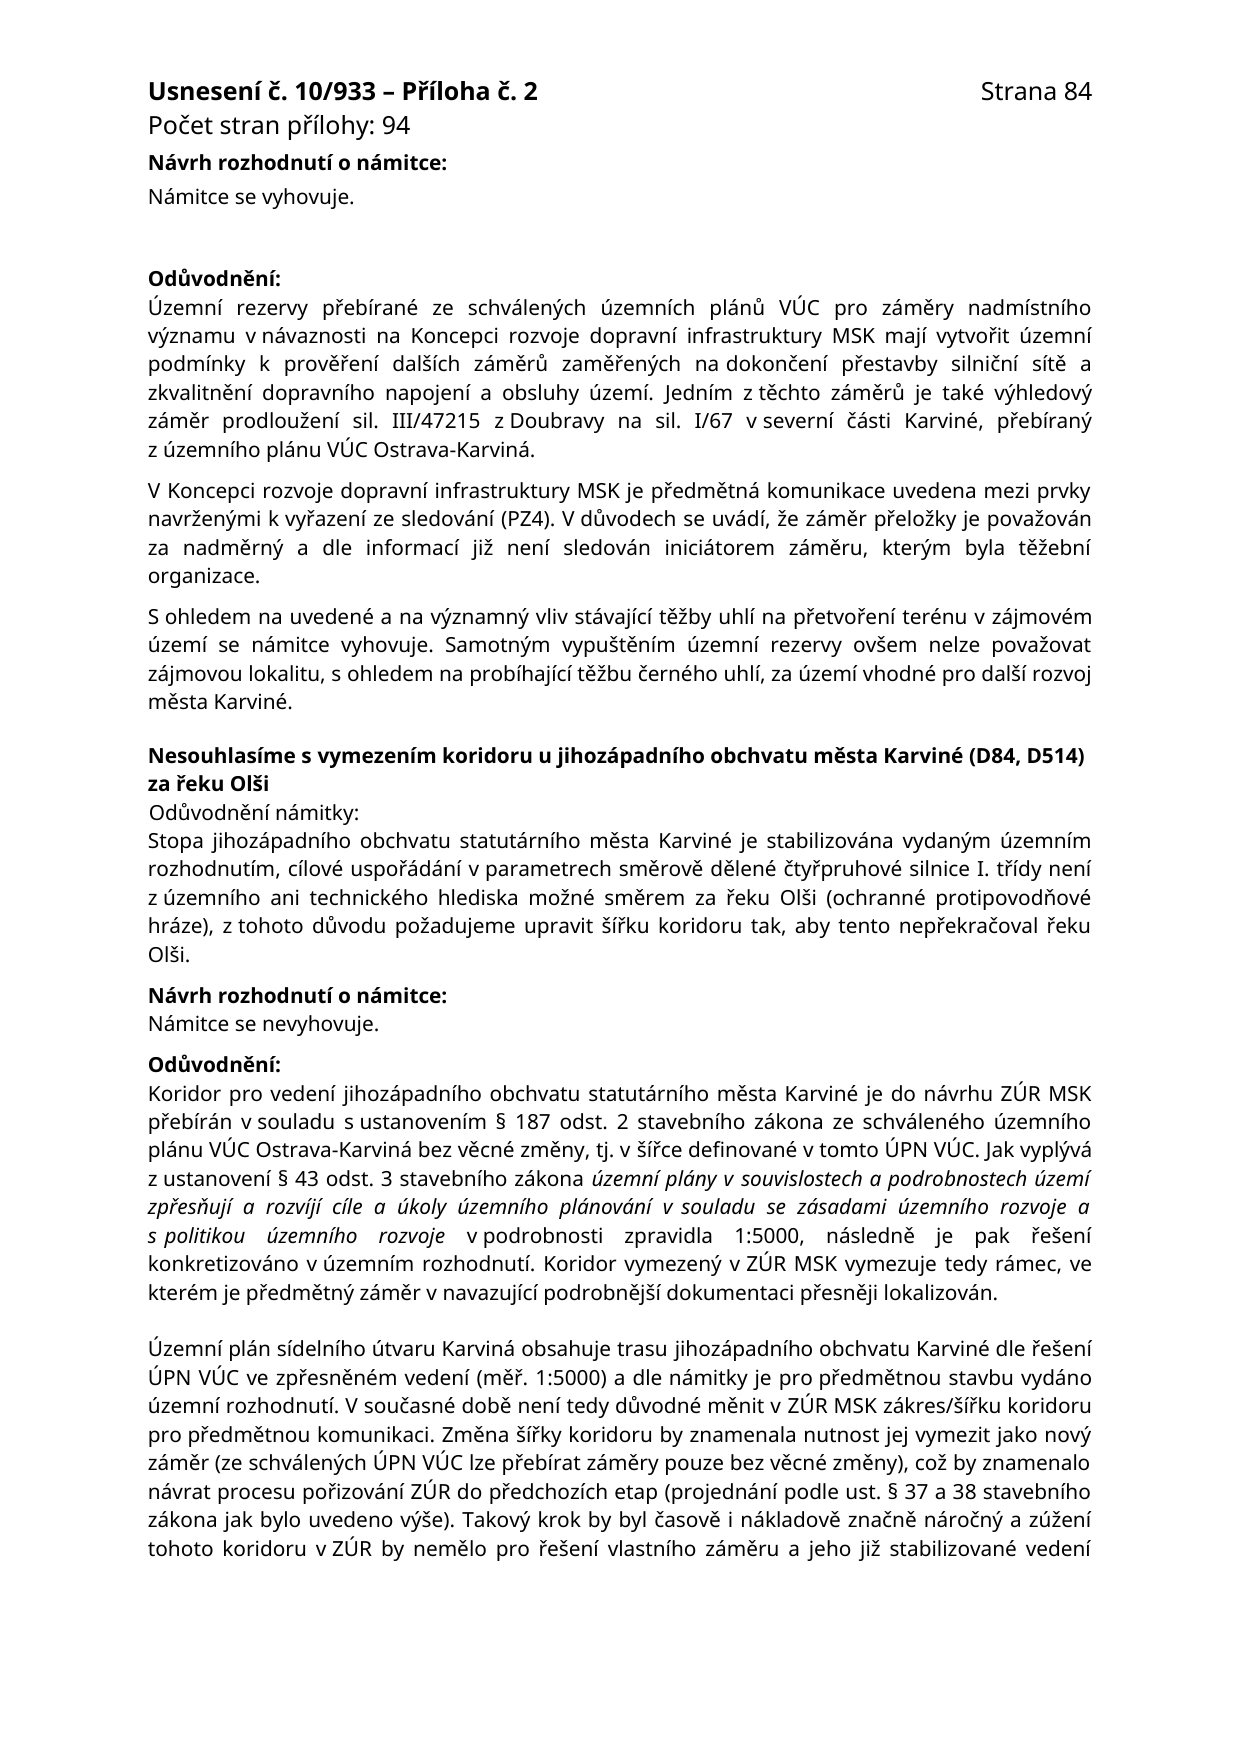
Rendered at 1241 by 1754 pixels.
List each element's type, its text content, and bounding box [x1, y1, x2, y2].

text Námitce se nevyhovuje. [148, 1009, 1092, 1038]
text Návrh rozhodnutí o námitce: [148, 981, 1092, 1009]
text Odůvodnění: [148, 264, 1092, 293]
text S ohledem na uvedené a na významný vliv stávající těžby uhlí na přetvoření terénu v zájmovém území se námitce vyhovuje. Samotným vypuštěním územní rezervy ovšem nelze považovat zájmovou lokalitu, s ohledem na probíhající těžbu černého uhlí, za území vhodné pro další rozvoj města Karviné. [148, 602, 1092, 716]
text Nesouhlasíme s vymezením koridoru u jihozápadního obchvatu města Karviné (D84, D514) za řeku Olši [148, 741, 1092, 798]
text Územní rezervy přebírané ze schválených územních plánů VÚC pro záměry nadmístního významu v návaznosti na Koncepci rozvoje dopravní infrastruktury MSK mají vytvořit územní podmínky k prověření dalších záměrů zaměřených na dokončení přestavby silniční sítě a zkvalitnění dopravního napojení a obsluhy území. Jedním z těchto záměrů je také výhledový záměr prodloužení sil. III/47215 z Doubravy na sil. I/67 v severní části Karviné, přebíraný z územního plánu VÚC Ostrava-Karviná. [148, 293, 1092, 463]
text V Koncepci rozvoje dopravní infrastruktury MSK je předmětná komunikace uvedena mezi prvky navrženými k vyřazení ze sledování (PZ4). V důvodech se uvádí, že záměr přeložky je považován za nadměrný a dle informací již není sledován iniciátorem záměru, kterým byla těžební organizace. [148, 476, 1092, 589]
text Návrh rozhodnutí o námitce: [148, 148, 1092, 176]
text Stopa jihozápadního obchvatu statutárního města Karviné je stabilizována vydaným územním rozhodnutím, cílové uspořádání v parametrech směrově dělené čtyřpruhové silnice I. třídy není z územního ani technického hlediska možné směrem za řeku Olši (ochranné protipovodňové hráze), z tohoto důvodu požadujeme upravit šířku koridoru tak, aby tento nepřekračoval řeku Olši. [148, 826, 1092, 968]
text Územní plán sídelního útvaru Karviná obsahuje trasu jihozápadního obchvatu Karviné dle řešení ÚPN VÚC ve zpřesněném vedení (měř. 1:5000) a dle námitky je pro předmětnou stavbu vydáno územní rozhodnutí. V současné době není tedy důvodné měnit v ZÚR MSK zákres/šířku koridoru pro předmětnou komunikaci. Změna šířky koridoru by znamenala nutnost jej vymezit jako nový záměr (ze schválených ÚPN VÚC lze přebírat záměry pouze bez věcné změny), což by znamenalo návrat procesu pořizování ZÚR do předchozích etap (projednání podle ust. § 37 a 38 stavebního zákona jak bylo uvedeno výše). Takový krok by byl časově i nákladově značně náročný a zúžení tohoto koridoru v ZÚR by nemělo pro řešení vlastního záměru a jeho již stabilizované vedení [148, 1334, 1092, 1562]
text Námitce se vyhovuje. [148, 182, 1092, 211]
text Odůvodnění: [148, 1050, 1092, 1079]
text Odůvodnění námitky: [149, 798, 1092, 826]
text Koridor pro vedení jihozápadního obchvatu statutárního města Karviné je do návrhu ZÚR MSK přebírán v souladu s ustanovením § 187 odst. 2 stavebního zákona ze schváleného územního plánu VÚC Ostrava-Karviná bez věcné změny, tj. v šířce definované v tomto ÚPN VÚC. Jak vyplývá z ustanovení § 43 odst. 3 stavebního zákona územní plány v souvislostech a podrobnostech území zpřesňují a rozvíjí cíle a úkoly územního plánování v souladu se zásadami územního rozvoje a s politikou územního rozvoje v podrobnosti zpravidla 1:5000, následně je pak řešení konkretizováno v územním rozhodnutí. Koridor vymezený v ZÚR MSK vymezuje tedy rámec, ve kterém je předmětný záměr v navazující podrobnější dokumentaci přesněji lokalizován. [148, 1079, 1092, 1306]
